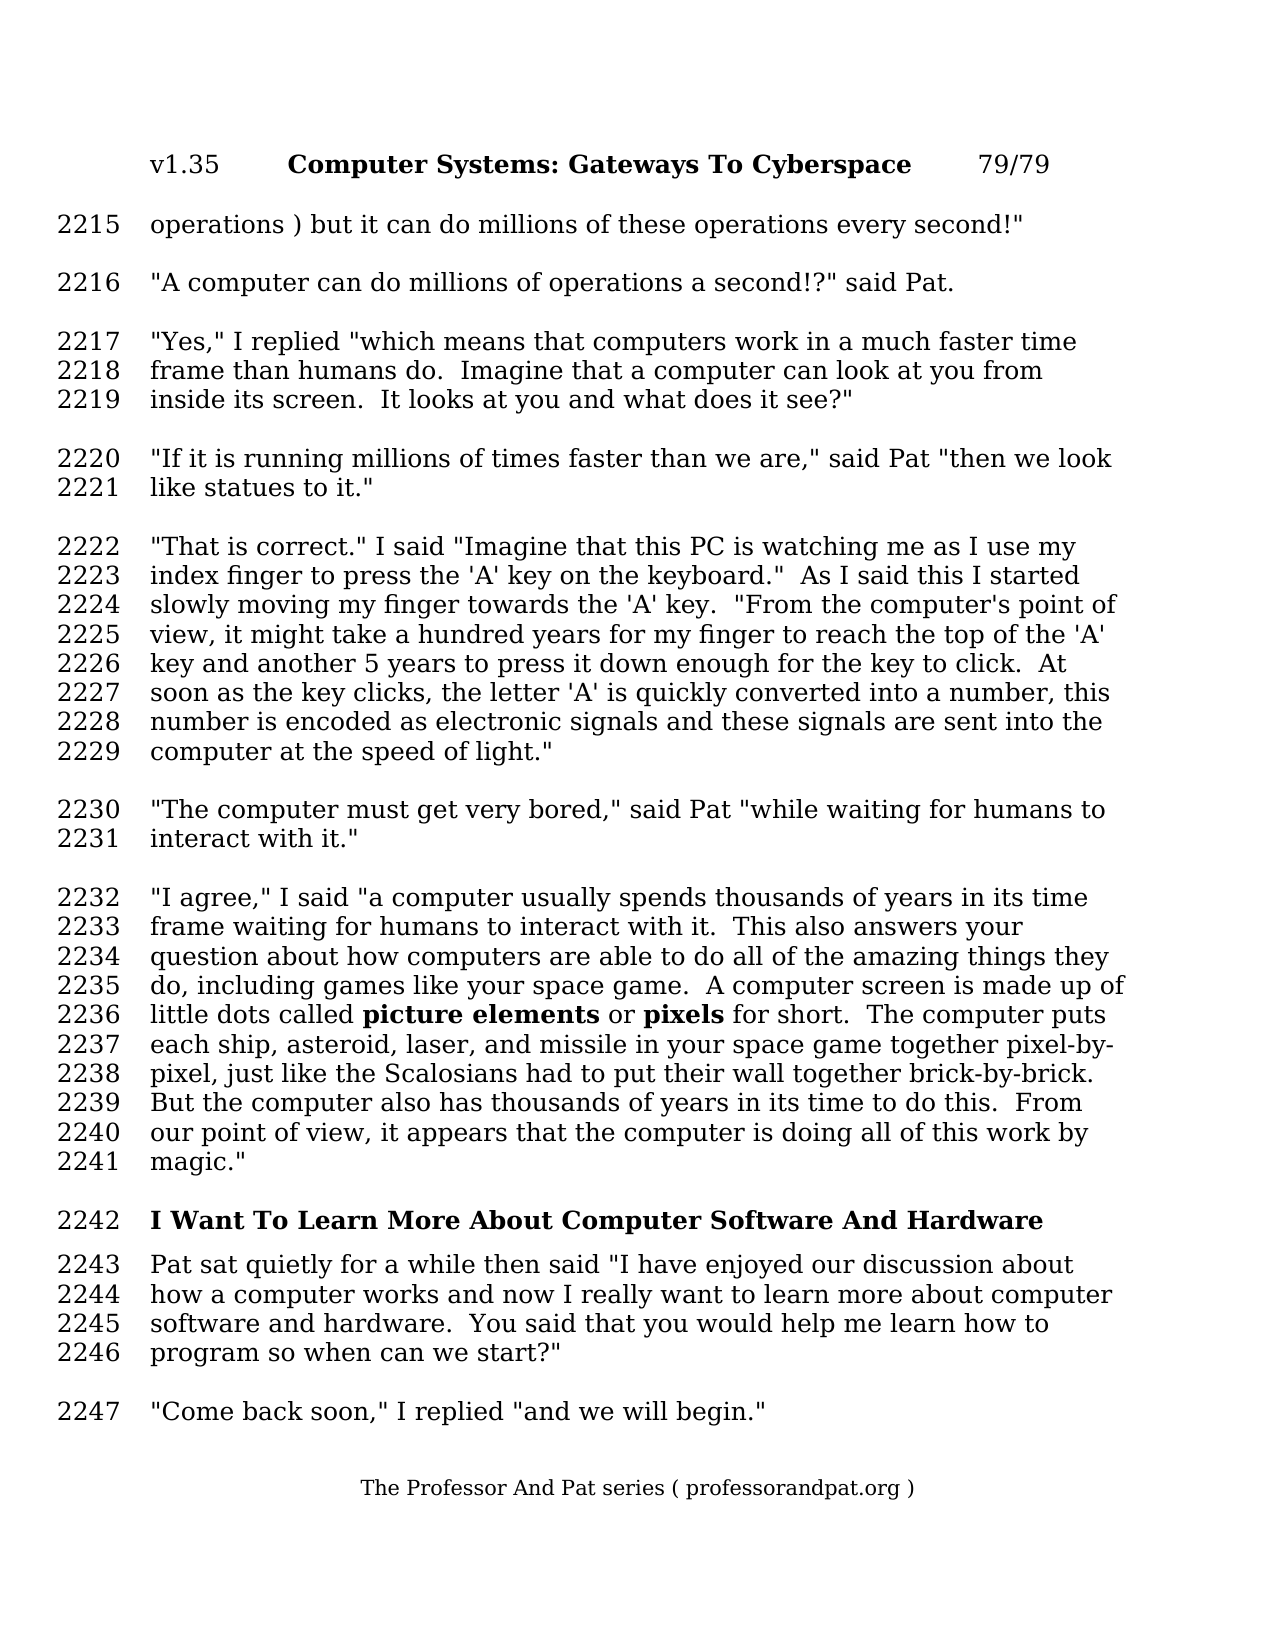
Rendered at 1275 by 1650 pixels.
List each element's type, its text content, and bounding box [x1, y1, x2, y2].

subtitle I Want To Learn More About Computer Software And Hardware [150, 1206, 1125, 1236]
text "The computer must get very bored," said Pat "while waiting for humans to interact with it." [150, 795, 1125, 854]
text "I agree," I said "a computer usually spends thousands of years in its time frame waiting for humans to interact with it. This also answers your question about how computers are able to do all of the amazing things they do, including games like your space game. A computer screen is made up of little dots called picture elements or pixels for short. The computer puts each ship, asteroid, laser, and missile in your space game together pixel-by-pixel, just like the Scalosians had to put their wall together brick-by-brick. But the computer also has thousands of years in its time to do this. From our point of view, it appears that the computer is doing all of this work by magic." [150, 883, 1125, 1176]
text "Come back soon," I replied "and we will begin." [150, 1397, 1125, 1426]
text operations ) but it can do millions of these operations every second!" [150, 210, 1125, 239]
text "Yes," I replied "which means that computers work in a much faster time frame than humans do. Imagine that a computer can look at you from inside its screen. It looks at you and what does it see?" [150, 327, 1125, 415]
text "A computer can do millions of operations a second!?" said Pat. [150, 268, 1125, 298]
text Pat sat quietly for a while then said "I have enjoyed our discussion about how a computer works and now I really want to learn more about computer software and hardware. You said that you would help me learn how to program so when can we start?" [150, 1251, 1125, 1368]
text "That is correct." I said "Imagine that this PC is watching me as I use my index finger to press the 'A' key on the keyboard." As I said this I started slowly moving my finger towards the 'A' key. "From the computer's point of view, it might take a hundred years for my finger to reach the top of the 'A' key and another 5 years to press it down enough for the key to click. At soon as the key clicks, the letter 'A' is quickly converted into a number, this number is encoded as electronic signals and these signals are sent into the computer at the speed of light." [150, 532, 1125, 766]
text "If it is running millions of times faster than we are," said Pat "then we look like statues to it." [150, 444, 1125, 503]
